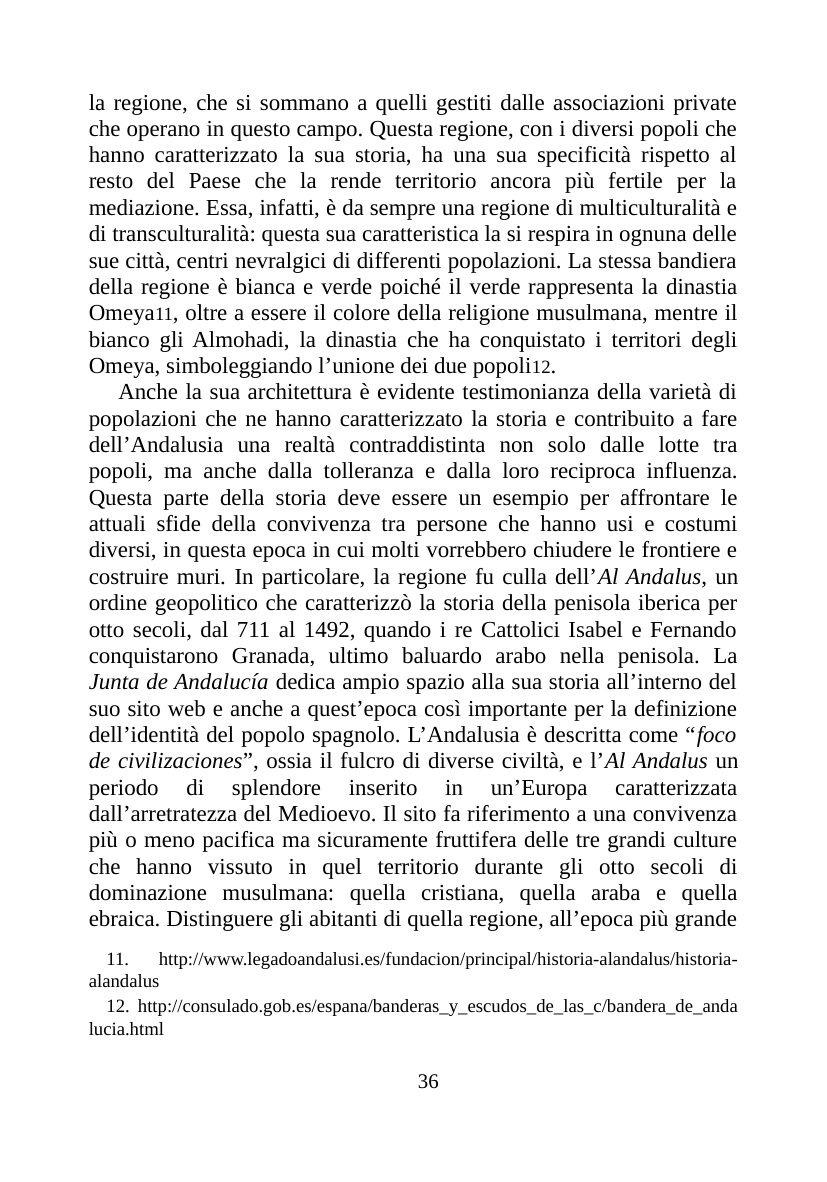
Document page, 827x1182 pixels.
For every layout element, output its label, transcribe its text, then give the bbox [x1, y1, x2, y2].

text Anche la sua architettura è evidente testimonianza della varietà di popolazioni che ne hanno caratterizzato la storia e contribuito a fare dell’Andalusia una realtà contraddistinta non solo dalle lotte tra popoli, ma anche dalla tolleranza e dalla loro reciproca influenza. Questa parte della storia deve essere un esempio per affrontare le attuali sfide della convivenza tra persone che hanno usi e costumi diversi, in questa epoca in cui molti vorrebbero chiudere le frontiere e costruire muri. In particolare, la regione fu culla dell’Al Andalus, un ordine geopolitico che caratterizzò la storia della penisola iberica per otto secoli, dal 711 al 1492, quando i re Cattolici Isabel e Fernando conquistarono Granada, ultimo baluardo arabo nella penisola. La Junta de Andalucía dedica ampio spazio alla sua storia all’interno del suo sito web e anche a quest’epoca così importante per la definizione dell’identità del popolo spagnolo. L’Andalusia è descritta come “foco de civilizaciones”, ossia il fulcro di diverse civiltà, e l’Al Andalus un periodo di splendore inserito in un’Europa caratterizzata dall’arretratezza del Medioevo. Il sito fa riferimento a una convivenza più o meno pacifica ma sicuramente fruttifera delle tre grandi culture che hanno vissuto in quel territorio durante gli otto secoli di dominazione musulmana: quella cristiana, quella araba e quella ebraica. Distinguere gli abitanti di quella regione, all’epoca più grande [88, 378, 738, 932]
text la regione, che si sommano a quelli gestiti dalle associazioni private che operano in questo campo. Questa regione, con i diversi popoli che hanno caratterizzato la sua storia, ha una sua specificità rispetto al resto del Paese che la rende territorio ancora più fertile per la mediazione. Essa, infatti, è da sempre una regione di multiculturalità e di transculturalità: questa sua caratteristica la si respira in ognuna delle sue città, centri nevralgici di differenti popolazioni. La stessa bandiera della regione è bianca e verde poiché il verde rappresenta la dinastia Omeya, oltre a essere il colore della religione musulmana, mentre il bianco gli Almohadi, la dinastia che ha conquistato i territori degli Omeya, simboleggiando l’unione dei due popoli. [88, 88, 738, 378]
text http://consulado.gob.es/espana/banderas_y_escudos_de_las_c/bandera_de_andalucia.html [88, 992, 738, 1039]
text http://www.legadoandalusi.es/fundacion/principal/historia-alandalus/historia-alandalus [88, 945, 738, 992]
